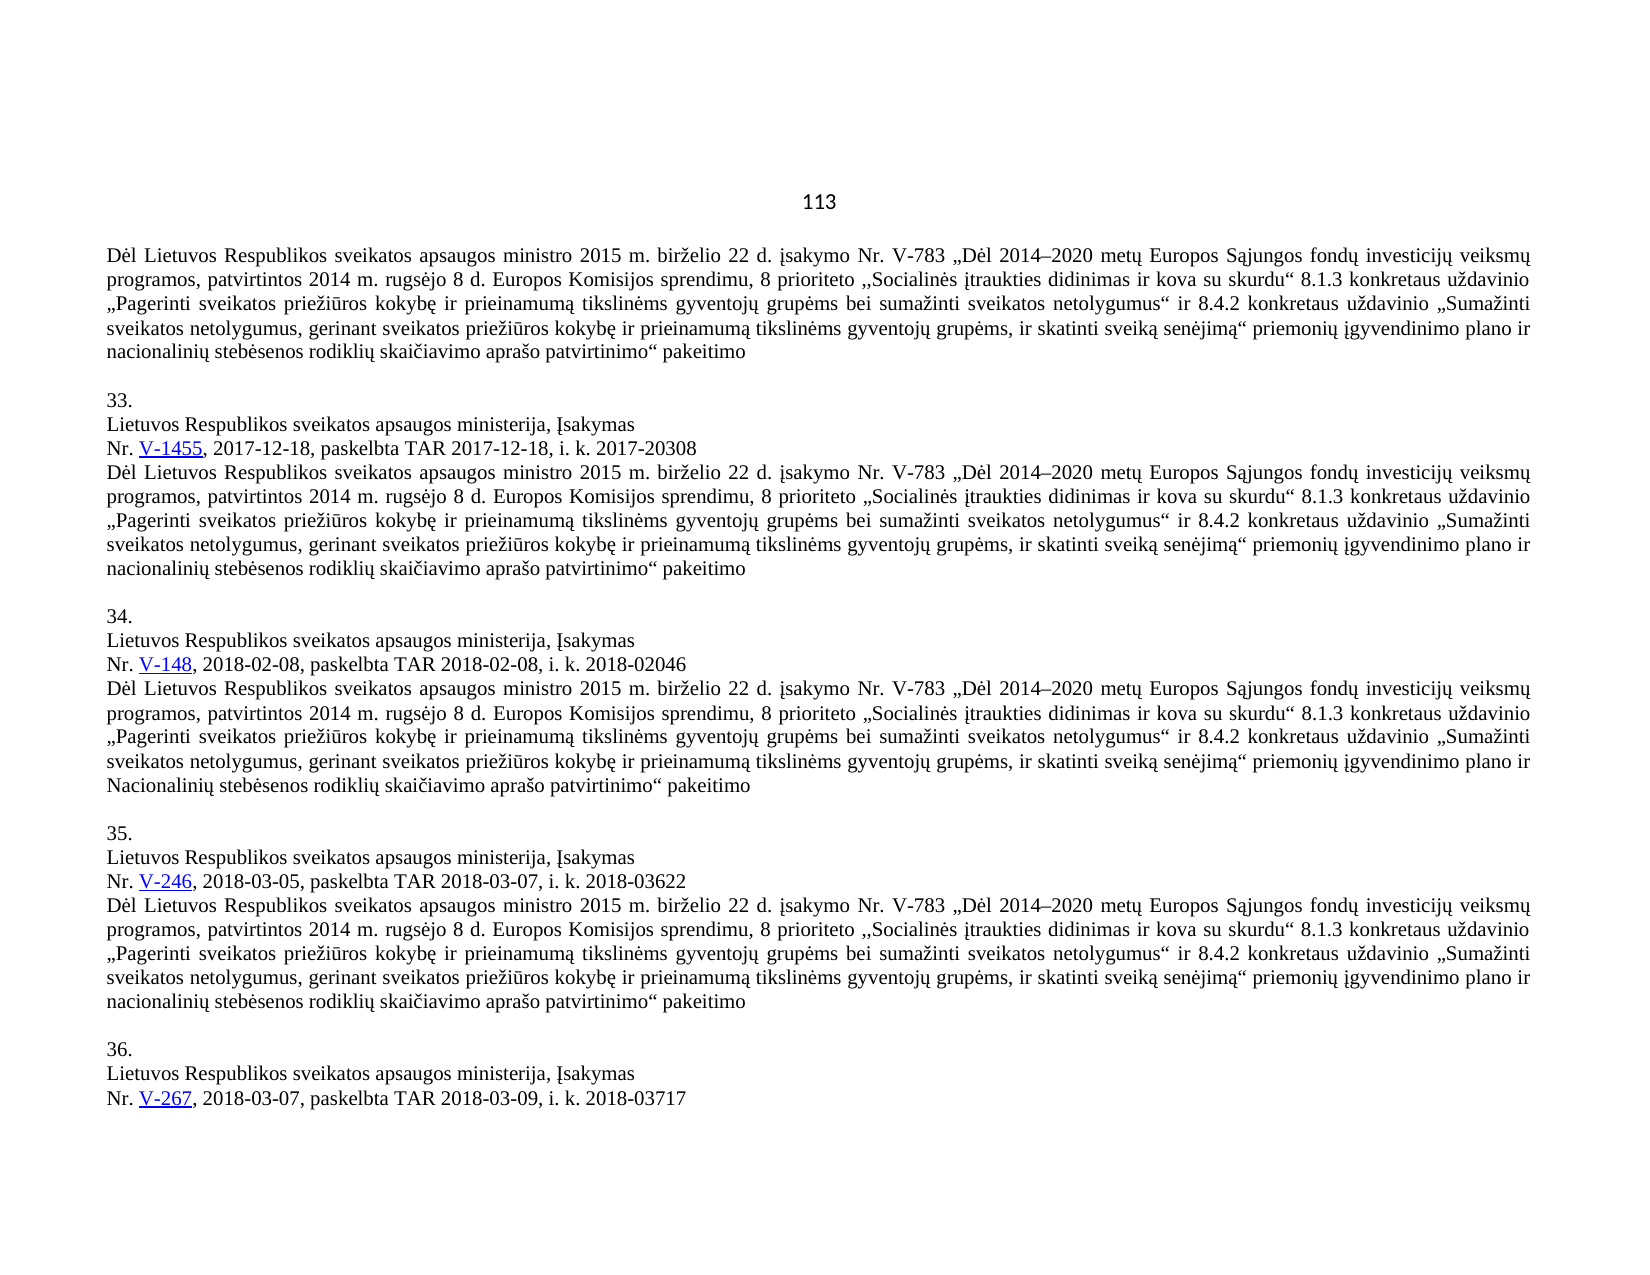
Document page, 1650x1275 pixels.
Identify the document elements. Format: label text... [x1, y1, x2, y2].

text Nr. V-246, 2018-03-05, paskelbta TAR 2018-03-07, i. k. 2018-03622 [106, 869, 1532, 893]
text Dėl Lietuvos Respublikos sveikatos apsaugos ministro 2015 m. birželio 22 d. įsakymo Nr. V-783 „Dėl 2014–2020 metų Europos Sąjungos fondų investicijų veiksmų programos, patvirtintos 2014 m. rugsėjo 8 d. Europos Komisijos sprendimu, 8 prioriteto ,,Socialinės įtraukties didinimas ir kova su skurdu“ 8.1.3 konkretaus uždavinio „Pagerinti sveikatos priežiūros kokybę ir prieinamumą tikslinėms gyventojų grupėms bei sumažinti sveikatos netolygumus“ ir 8.4.2 konkretaus uždavinio „Sumažinti sveikatos netolygumus, gerinant sveikatos priežiūros kokybę ir prieinamumą tikslinėms gyventojų grupėms, ir skatinti sveiką senėjimą“ priemonių įgyvendinimo plano ir nacionalinių stebėsenos rodiklių skaičiavimo aprašo patvirtinimo“ pakeitimo [106, 243, 1532, 363]
text Dėl Lietuvos Respublikos sveikatos apsaugos ministro 2015 m. birželio 22 d. įsakymo Nr. V-783 „Dėl 2014–2020 metų Europos Sąjungos fondų investicijų veiksmų programos, patvirtintos 2014 m. rugsėjo 8 d. Europos Komisijos sprendimu, 8 prioriteto „Socialinės įtraukties didinimas ir kova su skurdu“ 8.1.3 konkretaus uždavinio „Pagerinti sveikatos priežiūros kokybę ir prieinamumą tikslinėms gyventojų grupėms bei sumažinti sveikatos netolygumus“ ir 8.4.2 konkretaus uždavinio „Sumažinti sveikatos netolygumus, gerinant sveikatos priežiūros kokybę ir prieinamumą tikslinėms gyventojų grupėms, ir skatinti sveiką senėjimą“ priemonių įgyvendinimo plano ir Nacionalinių stebėsenos rodiklių skaičiavimo aprašo patvirtinimo“ pakeitimo [106, 676, 1532, 797]
text Lietuvos Respublikos sveikatos apsaugos ministerija, Įsakymas [106, 845, 1532, 869]
text Lietuvos Respublikos sveikatos apsaugos ministerija, Įsakymas [106, 412, 1532, 436]
text 35. [106, 821, 1532, 845]
text Dėl Lietuvos Respublikos sveikatos apsaugos ministro 2015 m. birželio 22 d. įsakymo Nr. V-783 „Dėl 2014–2020 metų Europos Sąjungos fondų investicijų veiksmų programos, patvirtintos 2014 m. rugsėjo 8 d. Europos Komisijos sprendimu, 8 prioriteto „Socialinės įtraukties didinimas ir kova su skurdu“ 8.1.3 konkretaus uždavinio „Pagerinti sveikatos priežiūros kokybę ir prieinamumą tikslinėms gyventojų grupėms bei sumažinti sveikatos netolygumus“ ir 8.4.2 konkretaus uždavinio „Sumažinti sveikatos netolygumus, gerinant sveikatos priežiūros kokybę ir prieinamumą tikslinėms gyventojų grupėms, ir skatinti sveiką senėjimą“ priemonių įgyvendinimo plano ir nacionalinių stebėsenos rodiklių skaičiavimo aprašo patvirtinimo“ pakeitimo [106, 460, 1532, 580]
text 33. [106, 388, 1532, 412]
text 34. [106, 604, 1532, 628]
text Nr. V-267, 2018-03-07, paskelbta TAR 2018-03-09, i. k. 2018-03717 [106, 1085, 1532, 1109]
text Dėl Lietuvos Respublikos sveikatos apsaugos ministro 2015 m. birželio 22 d. įsakymo Nr. V-783 „Dėl 2014–2020 metų Europos Sąjungos fondų investicijų veiksmų programos, patvirtintos 2014 m. rugsėjo 8 d. Europos Komisijos sprendimu, 8 prioriteto ,,Socialinės įtraukties didinimas ir kova su skurdu“ 8.1.3 konkretaus uždavinio „Pagerinti sveikatos priežiūros kokybę ir prieinamumą tikslinėms gyventojų grupėms bei sumažinti sveikatos netolygumus“ ir 8.4.2 konkretaus uždavinio „Sumažinti sveikatos netolygumus, gerinant sveikatos priežiūros kokybę ir prieinamumą tikslinėms gyventojų grupėms, ir skatinti sveiką senėjimą“ priemonių įgyvendinimo plano ir nacionalinių stebėsenos rodiklių skaičiavimo aprašo patvirtinimo“ pakeitimo [106, 893, 1532, 1013]
text Lietuvos Respublikos sveikatos apsaugos ministerija, Įsakymas [106, 1061, 1532, 1085]
text 36. [106, 1037, 1532, 1061]
text Lietuvos Respublikos sveikatos apsaugos ministerija, Įsakymas [106, 628, 1532, 652]
text Nr. V-1455, 2017-12-18, paskelbta TAR 2017-12-18, i. k. 2017-20308 [106, 436, 1532, 460]
text Nr. V-148, 2018-02-08, paskelbta TAR 2018-02-08, i. k. 2018-02046 [106, 652, 1532, 676]
